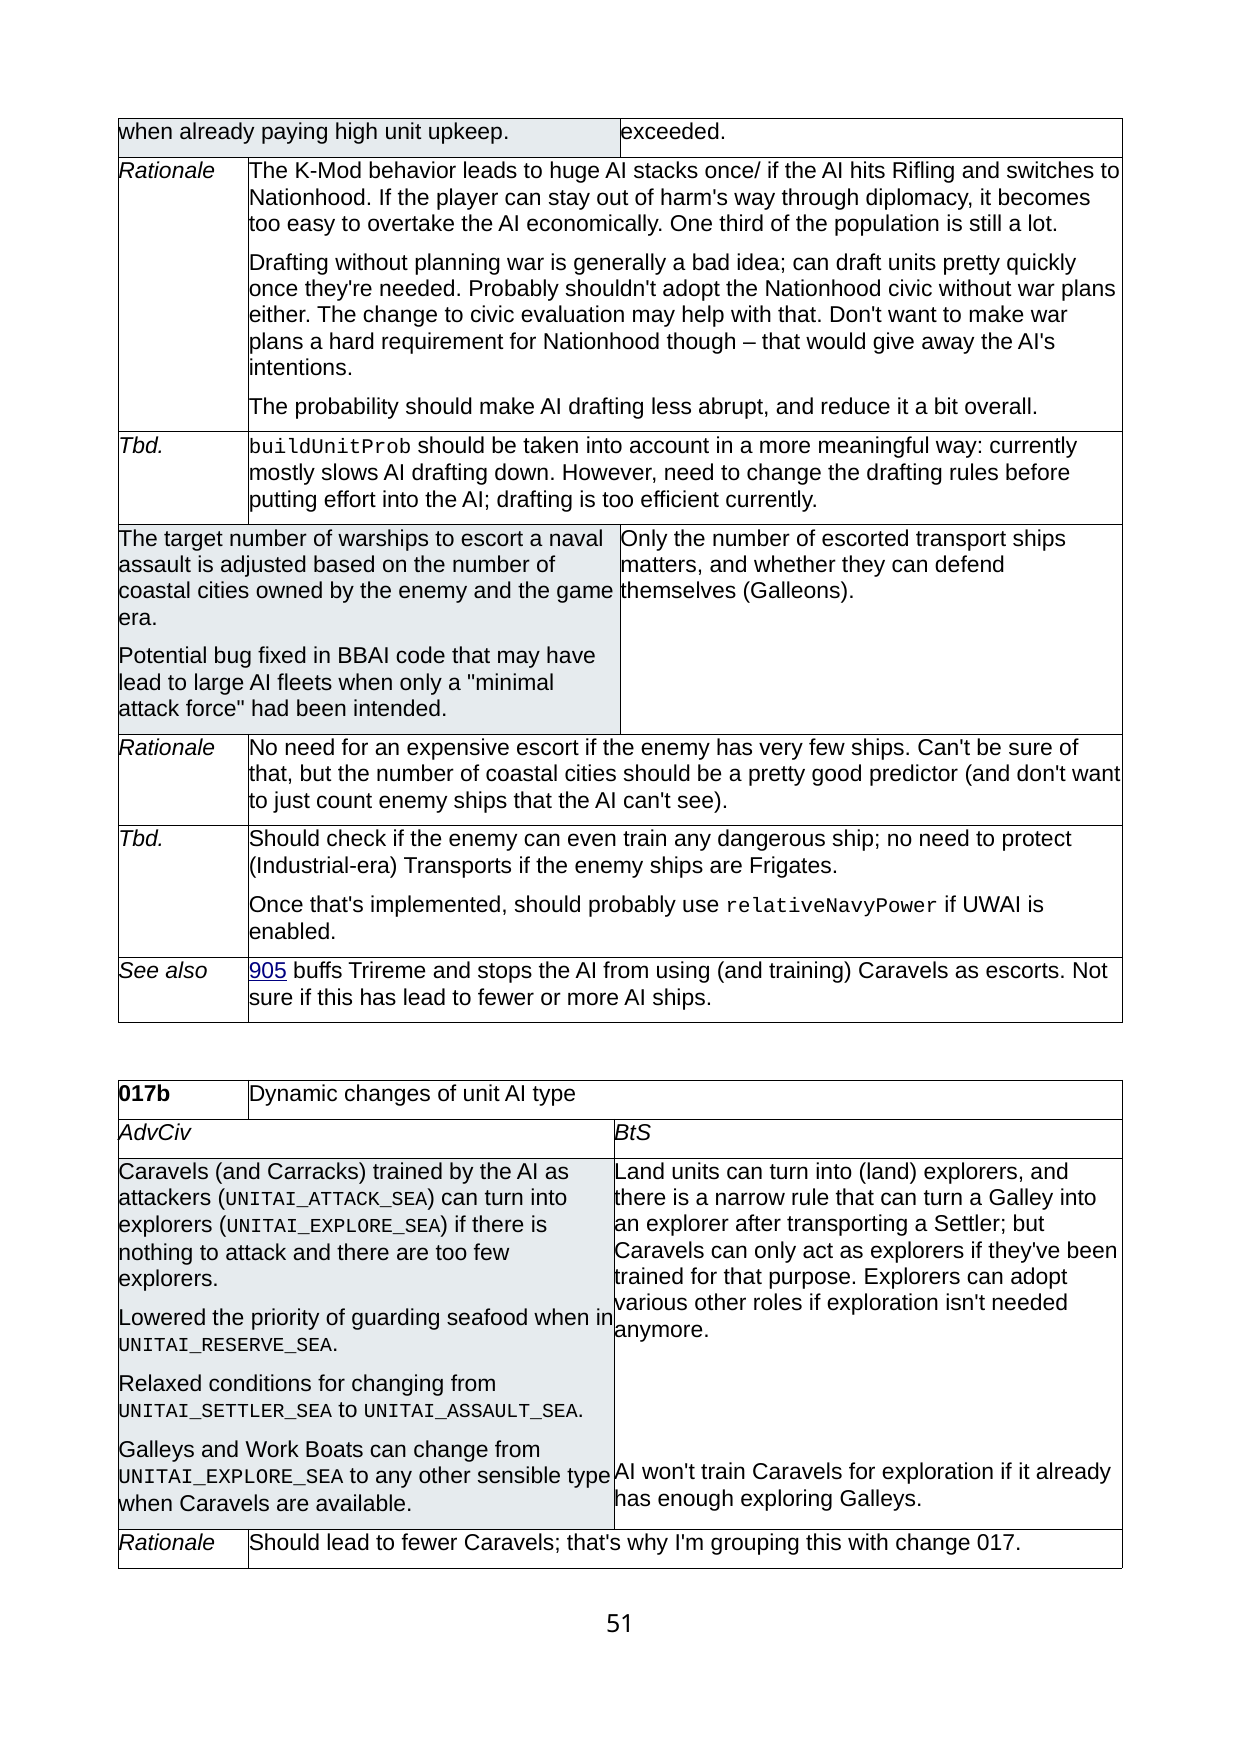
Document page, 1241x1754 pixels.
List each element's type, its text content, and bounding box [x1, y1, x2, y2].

table_cell Land units can turn into (land) explorers, and there is a narrow rule that can turn a Galley into an explorer after transporting a Settler; but Caravels can only act as explorers if they've been trained for that purpose. Explorers can adopt various other roles if exploration isn't needed anymore. AI won't train Caravels for exploration if it already has enough exploring Galleys. [615, 1159, 1122, 1529]
table_header 017b [119, 1081, 248, 1119]
table_cell Tbd. [119, 432, 248, 524]
table_cell Rationale [119, 158, 248, 431]
table_cell No need for an expensive escort if the enemy has very few ships. Can't be sure of that, but the number of coastal cities should be a pretty good predictor (and don't want to just count enemy ships that the AI can't see). [249, 735, 1122, 825]
table_cell BtS [615, 1120, 1122, 1157]
table_cell 905 buffs Trireme and stops the AI from using (and training) Caravels as escorts. Not sure if this has lead to fewer or more AI ships. [249, 958, 1122, 1022]
table_cell Should lead to fewer Caravels; that's why I'm grouping this with change 017. [249, 1530, 1122, 1568]
table_cell buildUnitProb should be taken into account in a more meaningful way: currently mostly slows AI drafting down. However, need to change the drafting rules before putting effort into the AI; drafting is too efficient currently. [249, 432, 1122, 524]
table_cell Caravels (and Carracks) trained by the AI as attackers (UNITAI_ATTACK_SEA) can turn into explorers (UNITAI_EXPLORE_SEA) if there is nothing to attack and there are too few explorers. Lowered the priority of guarding seafood when in UNITAI_RESERVE_SEA. Relaxed conditions for changing from UNITAI_SETTLER_SEA to UNITAI_ASSAULT_SEA. Galleys and Work Boats can change from UNITAI_EXPLORE_SEA to any other sensible type when Caravels are available. [119, 1159, 614, 1529]
table_cell when already paying high unit upkeep. [119, 119, 620, 157]
table_cell exceeded. [621, 119, 1122, 157]
table_cell Rationale [119, 735, 248, 825]
table_cell Only the number of escorted transport ships matters, and whether they can defend themselves (Galleons). [621, 525, 1122, 734]
table_cell Tbd. [119, 826, 248, 957]
table_cell Rationale [119, 1530, 248, 1568]
table_cell Should check if the enemy can even train any dangerous ship; no need to protect (Industrial-era) Transports if the enemy ships are Frigates. Once that's implemented, should probably use relativeNavyPower if UWAI is enabled. [249, 826, 1122, 957]
table_cell See also [119, 958, 248, 1022]
table_cell The target number of warships to escort a naval assault is adjusted based on the number of coastal cities owned by the enemy and the game era. Potential bug fixed in BBAI code that may have lead to large AI fleets when only a "minimal attack force" had been intended. [119, 525, 620, 734]
table_header Dynamic changes of unit AI type [249, 1081, 1122, 1119]
table_cell AdvCiv [119, 1120, 614, 1157]
table_cell The K-Mod behavior leads to huge AI stacks once/ if the AI hits Rifling and switches to Nationhood. If the player can stay out of harm's way through diplomacy, it becomes too easy to overtake the AI economically. One third of the population is still a lot. Drafting without planning war is generally a bad idea; can draft units pretty quickly once they're needed. Probably shouldn't adopt the Nationhood civic without war plans either. The change to civic evaluation may help with that. Don't want to make war plans a hard requirement for Nationhood though – that would give away the AI's intentions. The probability should make AI drafting less abrupt, and reduce it a bit overall. [249, 158, 1122, 431]
